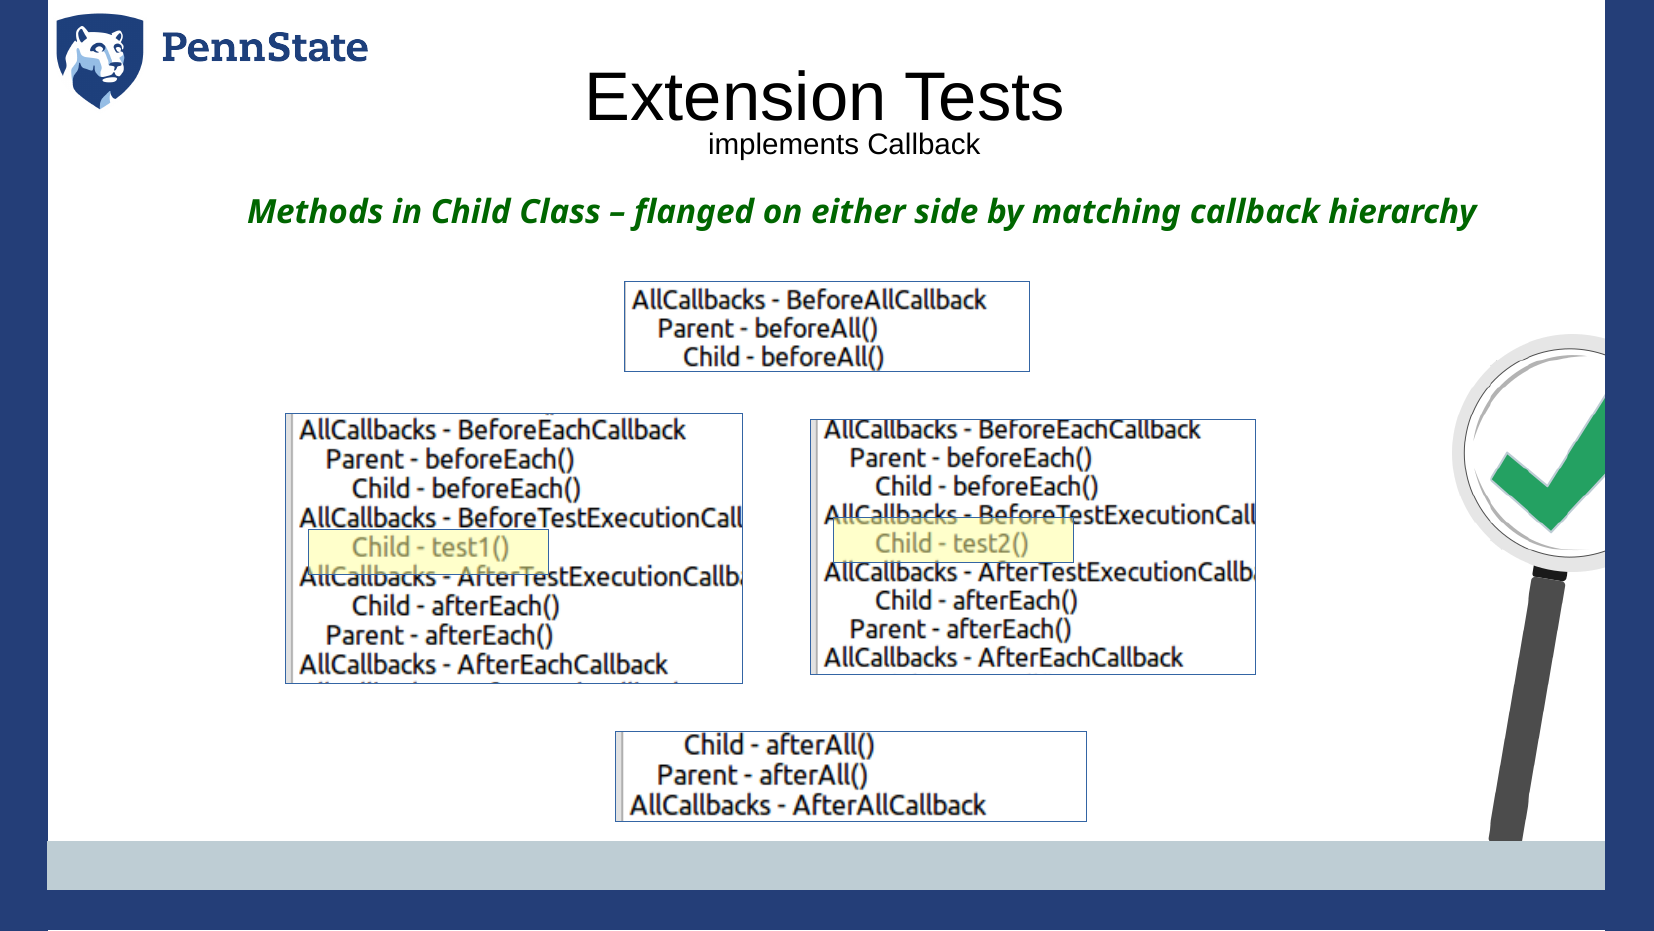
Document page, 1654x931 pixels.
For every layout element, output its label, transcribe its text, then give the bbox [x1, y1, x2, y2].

title Extension Tests [60, 19, 1591, 175]
title Methods in Child Class – flanged on either side by matching callback hierarchy [210, 170, 1516, 252]
picture [285, 413, 743, 684]
picture [48, 0, 411, 152]
picture [624, 281, 1030, 372]
text_box [308, 529, 549, 575]
picture [810, 419, 1256, 675]
text_box [833, 517, 1074, 563]
picture [1452, 334, 1605, 841]
list implements Callback [645, 127, 1073, 162]
picture [615, 731, 1087, 822]
